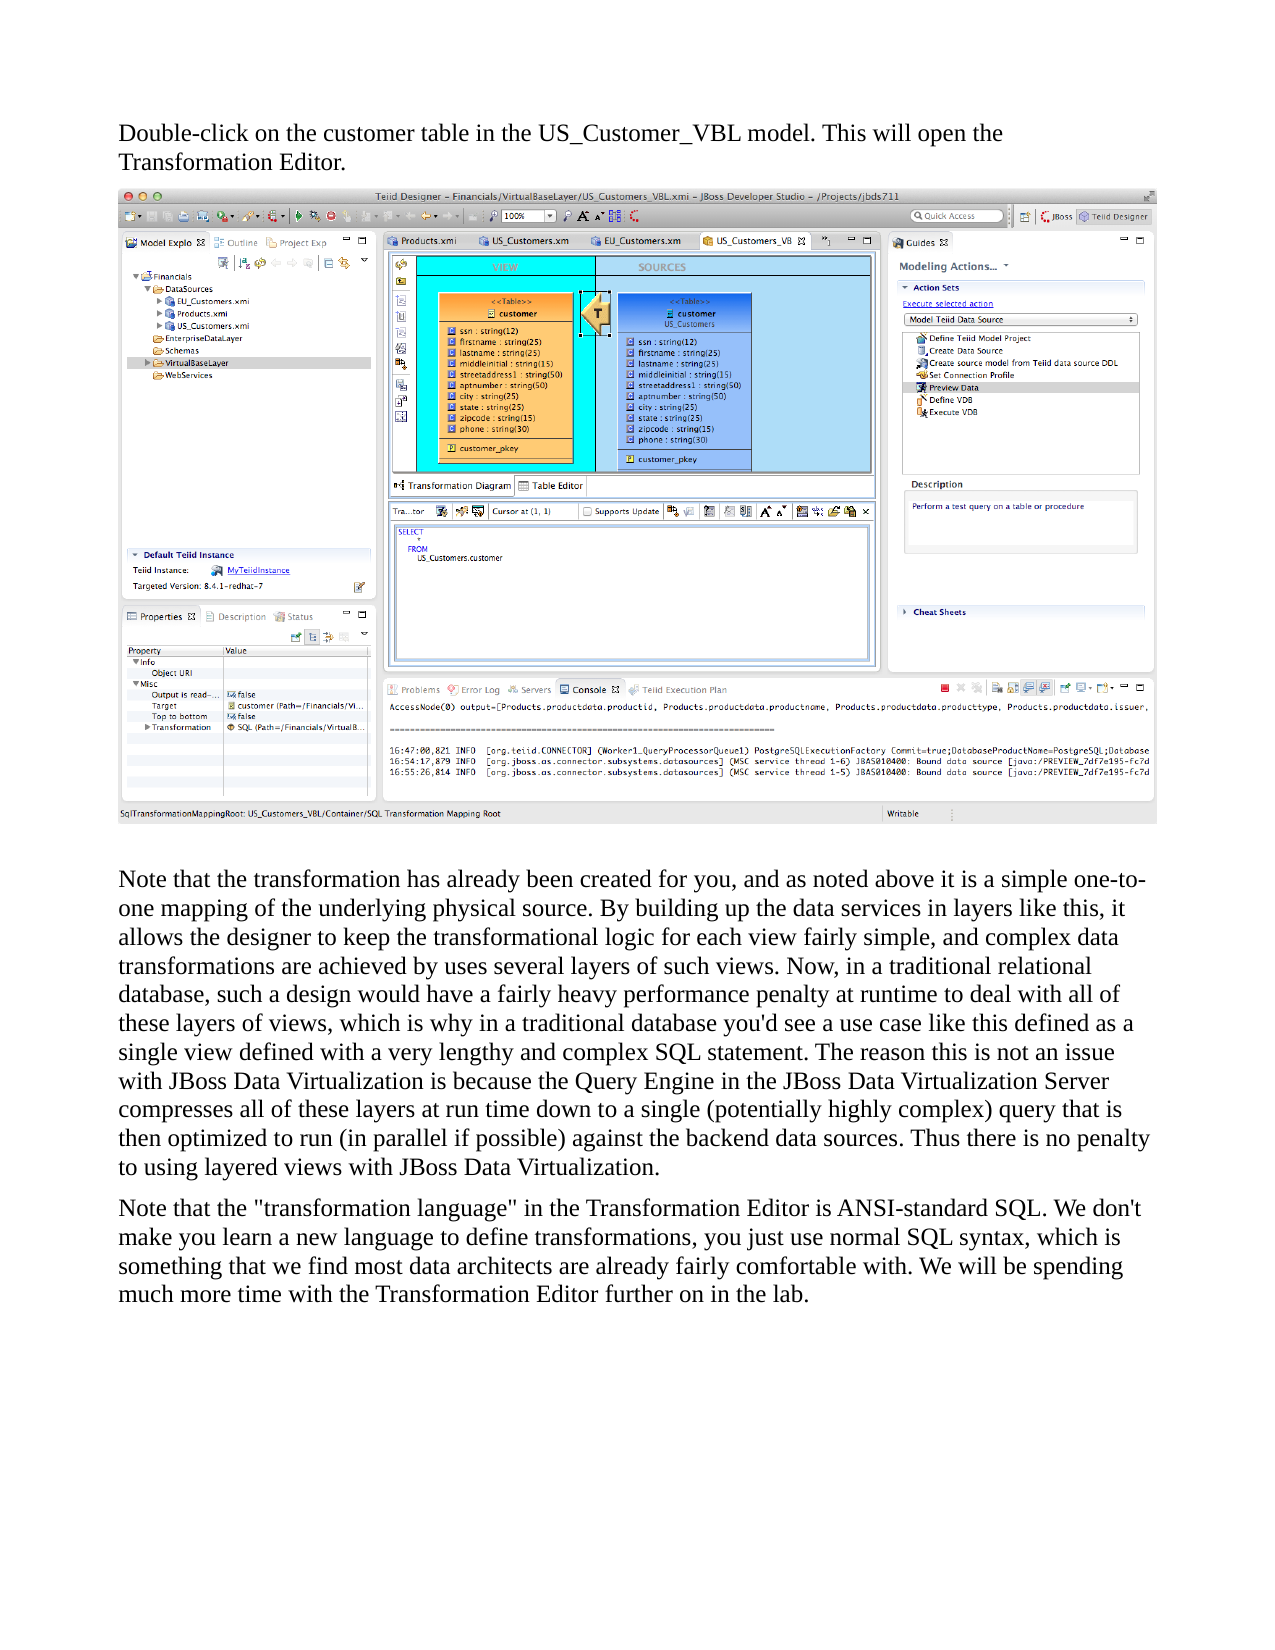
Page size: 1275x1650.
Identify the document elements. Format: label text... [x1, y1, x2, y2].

picture [118, 188, 1157, 824]
text Note that the "transformation language" in the Transformation Editor is ANSI-standard SQL. We don't make you learn a new language to define transformations, you just use normal SQL syntax, which is something that we find most data architects are already fairly comfortable with. We will be spending much more time with the Transformation Editor further on in the lab. [118, 1193, 1157, 1308]
text Double-click on the customer table in the US_Customer_VBL model. This will open the Transformation Editor. [118, 118, 1157, 176]
text Note that the transformation has already been created for you, and as noted above it is a simple one-to-one mapping of the underlying physical source. By building up the data services in layers like this, it allows the designer to keep the transformational logic for each view fairly simple, and complex data transformations are achieved by uses several layers of such views. Now, in a traditional relational database, such a design would have a fairly heavy performance penalty at runtime to deal with all of these layers of views, which is why in a traditional database you'd see a use case like this defined as a single view defined with a very lengthy and complex SQL statement. The reason this is not an issue with JBoss Data Virtualization is because the Query Engine in the JBoss Data Virtualization Server compresses all of these layers at run time down to a single (potentially highly complex) query that is then optimized to run (in parallel if possible) against the backend data sources. Thus there is no penalty to using layered views with JBoss Data Virtualization. [118, 864, 1157, 1181]
